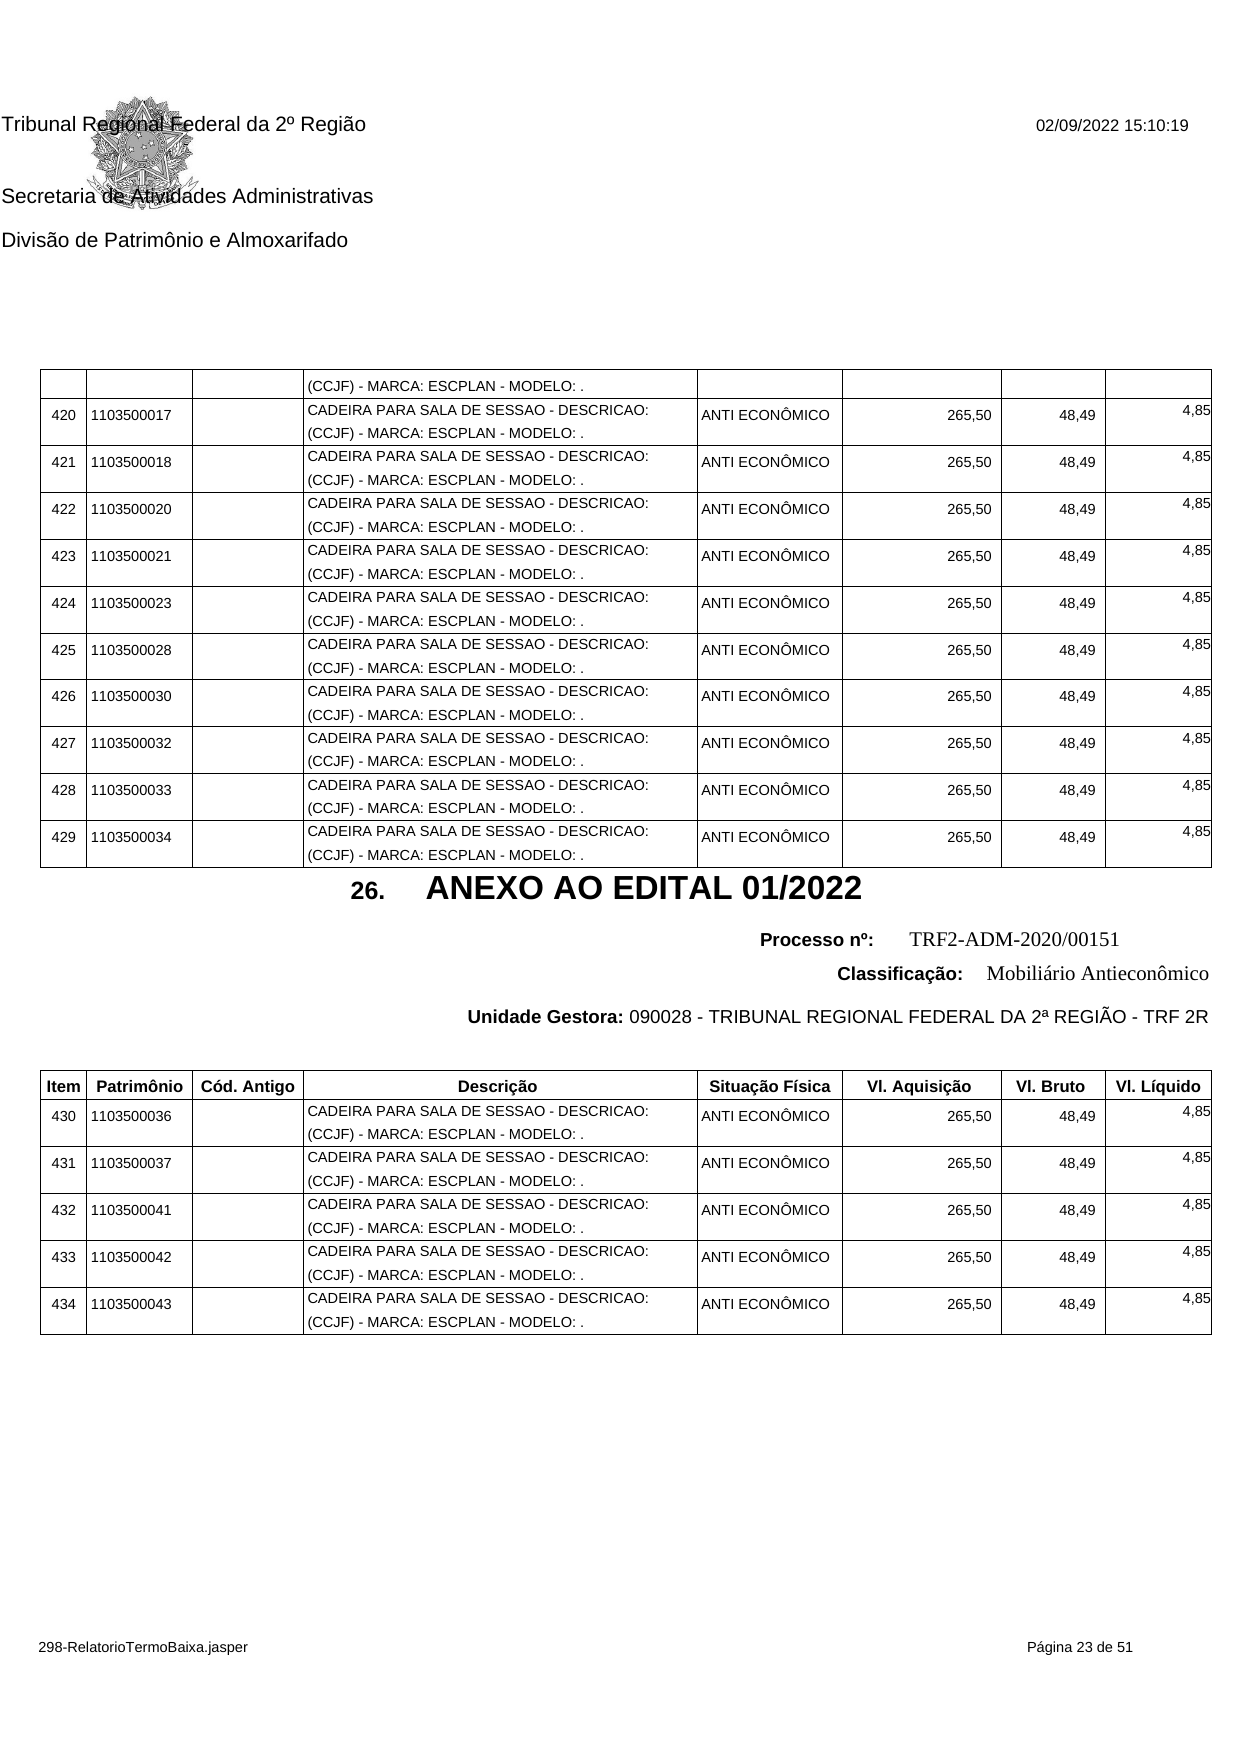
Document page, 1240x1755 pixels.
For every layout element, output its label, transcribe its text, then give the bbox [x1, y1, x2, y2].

table_cell [193, 774, 303, 820]
table_cell 48,49 [1002, 1194, 1105, 1240]
table_header Item [41, 1071, 86, 1099]
table_header Cód. Antigo [193, 1071, 303, 1099]
table_cell ANTI ECONÔMICO [698, 680, 842, 726]
table_cell 1103500020 [87, 493, 192, 539]
table_cell 4,85 [1106, 1241, 1211, 1287]
table_cell 4,85 [1106, 1288, 1211, 1333]
table_cell 48,49 [1002, 1100, 1105, 1146]
table_cell 428 [41, 774, 86, 820]
table_cell (CCJF) - MARCA: ESCPLAN - MODELO: . [304, 370, 697, 398]
table_cell CADEIRA PARA SALA DE SESSAO - DESCRICAO: (CCJF) - MARCA: ESCPLAN - MODELO: . [304, 1100, 697, 1146]
table_cell 265,50 [843, 493, 1001, 539]
table_cell 1103500023 [87, 587, 192, 632]
table_cell 429 [41, 821, 86, 867]
table_cell [193, 370, 303, 398]
table_cell 48,49 [1002, 1241, 1105, 1287]
table_cell [193, 1241, 303, 1287]
table_cell ANTI ECONÔMICO [698, 774, 842, 820]
table_cell ANTI ECONÔMICO [698, 587, 842, 632]
table_cell CADEIRA PARA SALA DE SESSAO - DESCRICAO: (CCJF) - MARCA: ESCPLAN - MODELO: . [304, 727, 697, 773]
table_cell ANTI ECONÔMICO [698, 821, 842, 867]
table_cell 1103500036 [87, 1100, 192, 1146]
table_cell CADEIRA PARA SALA DE SESSAO - DESCRICAO: (CCJF) - MARCA: ESCPLAN - MODELO: . [304, 774, 697, 820]
table_cell 48,49 [1002, 727, 1105, 773]
table_cell CADEIRA PARA SALA DE SESSAO - DESCRICAO: (CCJF) - MARCA: ESCPLAN - MODELO: . [304, 446, 697, 492]
table_cell CADEIRA PARA SALA DE SESSAO - DESCRICAO: (CCJF) - MARCA: ESCPLAN - MODELO: . [304, 634, 697, 679]
table_cell CADEIRA PARA SALA DE SESSAO - DESCRICAO: (CCJF) - MARCA: ESCPLAN - MODELO: . [304, 680, 697, 726]
table_cell 1103500037 [87, 1147, 192, 1193]
table_cell 48,49 [1002, 680, 1105, 726]
table_cell 1103500030 [87, 680, 192, 726]
table_cell 4,85 [1106, 821, 1211, 867]
table_cell 265,50 [843, 727, 1001, 773]
table_header Patrimônio [87, 1071, 192, 1099]
table_cell ANTI ECONÔMICO [698, 1147, 842, 1193]
table_cell 265,50 [843, 1100, 1001, 1146]
table_cell 425 [41, 634, 86, 679]
table_cell ANTI ECONÔMICO [698, 1100, 842, 1146]
table_cell CADEIRA PARA SALA DE SESSAO - DESCRICAO: (CCJF) - MARCA: ESCPLAN - MODELO: . [304, 493, 697, 539]
table_cell 4,85 [1106, 1100, 1211, 1146]
table_cell [193, 399, 303, 445]
table_cell 4,85 [1106, 634, 1211, 679]
table_cell [1002, 370, 1105, 398]
table_header Vl. Bruto [1002, 1071, 1105, 1099]
table_cell 433 [41, 1241, 86, 1287]
table_cell 4,85 [1106, 540, 1211, 586]
table_cell 48,49 [1002, 587, 1105, 632]
table_cell [193, 821, 303, 867]
table_cell 427 [41, 727, 86, 773]
table_cell 265,50 [843, 1147, 1001, 1193]
table_cell CADEIRA PARA SALA DE SESSAO - DESCRICAO: (CCJF) - MARCA: ESCPLAN - MODELO: . [304, 1288, 697, 1333]
table_cell 422 [41, 493, 86, 539]
table_cell 48,49 [1002, 821, 1105, 867]
table_cell 1103500017 [87, 399, 192, 445]
table_cell 421 [41, 446, 86, 492]
table_cell CADEIRA PARA SALA DE SESSAO - DESCRICAO: (CCJF) - MARCA: ESCPLAN - MODELO: . [304, 1194, 697, 1240]
table_cell [698, 370, 842, 398]
table_cell [1106, 370, 1211, 398]
table_cell 265,50 [843, 634, 1001, 679]
table_cell ANTI ECONÔMICO [698, 727, 842, 773]
table_cell 265,50 [843, 821, 1001, 867]
table_cell CADEIRA PARA SALA DE SESSAO - DESCRICAO: (CCJF) - MARCA: ESCPLAN - MODELO: . [304, 399, 697, 445]
table_cell 423 [41, 540, 86, 586]
table_cell [843, 370, 1001, 398]
table_cell ANTI ECONÔMICO [698, 1241, 842, 1287]
table_cell 4,85 [1106, 493, 1211, 539]
table_cell 265,50 [843, 540, 1001, 586]
table_cell 48,49 [1002, 446, 1105, 492]
table_header Vl. Líquido [1106, 1071, 1211, 1099]
table_cell ANTI ECONÔMICO [698, 634, 842, 679]
table_cell 265,50 [843, 1241, 1001, 1287]
table_cell ANTI ECONÔMICO [698, 446, 842, 492]
table_cell 432 [41, 1194, 86, 1240]
text Processo nº: TRF2-ADM-2020/00151 [0, 929, 1214, 951]
table_cell 424 [41, 587, 86, 632]
table_cell 1103500021 [87, 540, 192, 586]
table_cell ANTI ECONÔMICO [698, 493, 842, 539]
table_cell 1103500034 [87, 821, 192, 867]
table_cell 48,49 [1002, 774, 1105, 820]
table_cell CADEIRA PARA SALA DE SESSAO - DESCRICAO: (CCJF) - MARCA: ESCPLAN - MODELO: . [304, 587, 697, 632]
text Unidade Gestora: 090028 - TRIBUNAL REGIONAL FEDERAL DA 2ª REGIÃO - TRF 2R [0, 997, 1214, 1031]
table_cell 4,85 [1106, 727, 1211, 773]
subtitle ANEXO AO EDITAL 01/2022 [0, 868, 1213, 906]
table_cell ANTI ECONÔMICO [698, 399, 842, 445]
table_cell 431 [41, 1147, 86, 1193]
table_cell 1103500028 [87, 634, 192, 679]
table_cell [193, 1147, 303, 1193]
table_cell ANTI ECONÔMICO [698, 1194, 842, 1240]
table_cell 430 [41, 1100, 86, 1146]
table_cell 420 [41, 399, 86, 445]
table_cell 265,50 [843, 774, 1001, 820]
table_cell [193, 587, 303, 632]
table_cell 265,50 [843, 1288, 1001, 1333]
table_cell [41, 370, 86, 398]
table_header Descrição [304, 1071, 697, 1099]
table_cell 48,49 [1002, 634, 1105, 679]
table_cell 1103500032 [87, 727, 192, 773]
table_cell ANTI ECONÔMICO [698, 1288, 842, 1333]
table_cell [193, 1288, 303, 1333]
table_cell 426 [41, 680, 86, 726]
table_cell 48,49 [1002, 540, 1105, 586]
table_cell [193, 1100, 303, 1146]
table_cell [87, 370, 192, 398]
table_cell 434 [41, 1288, 86, 1333]
table_cell [193, 680, 303, 726]
table_cell CADEIRA PARA SALA DE SESSAO - DESCRICAO: (CCJF) - MARCA: ESCPLAN - MODELO: . [304, 1241, 697, 1287]
table_cell [193, 1194, 303, 1240]
table_cell 48,49 [1002, 1147, 1105, 1193]
table_cell 4,85 [1106, 399, 1211, 445]
table_cell 4,85 [1106, 774, 1211, 820]
table_cell 4,85 [1106, 587, 1211, 632]
table_cell CADEIRA PARA SALA DE SESSAO - DESCRICAO: (CCJF) - MARCA: ESCPLAN - MODELO: . [304, 540, 697, 586]
table_cell ANTI ECONÔMICO [698, 540, 842, 586]
table_header Vl. Aquisição [843, 1071, 1001, 1099]
table_cell [193, 727, 303, 773]
table_cell CADEIRA PARA SALA DE SESSAO - DESCRICAO: (CCJF) - MARCA: ESCPLAN - MODELO: . [304, 1147, 697, 1193]
table_cell 48,49 [1002, 399, 1105, 445]
table_header Situação Física [698, 1071, 842, 1099]
table_cell 265,50 [843, 680, 1001, 726]
table_cell 4,85 [1106, 446, 1211, 492]
table_cell 1103500041 [87, 1194, 192, 1240]
table_cell 265,50 [843, 1194, 1001, 1240]
table_cell 4,85 [1106, 680, 1211, 726]
table_cell 1103500018 [87, 446, 192, 492]
table_cell 1103500033 [87, 774, 192, 820]
table_cell CADEIRA PARA SALA DE SESSAO - DESCRICAO: (CCJF) - MARCA: ESCPLAN - MODELO: . [304, 821, 697, 867]
table_cell 4,85 [1106, 1194, 1211, 1240]
table_cell [193, 446, 303, 492]
table_cell 1103500043 [87, 1288, 192, 1333]
table_cell [193, 493, 303, 539]
table_cell 265,50 [843, 399, 1001, 445]
table_cell 4,85 [1106, 1147, 1211, 1193]
table_cell 265,50 [843, 587, 1001, 632]
table_cell 1103500042 [87, 1241, 192, 1287]
table_cell [193, 540, 303, 586]
table_cell [193, 634, 303, 679]
text Classificação: Mobiliário Antieconômico [0, 963, 1214, 985]
table_cell 265,50 [843, 446, 1001, 492]
table_cell 48,49 [1002, 1288, 1105, 1333]
table_cell 48,49 [1002, 493, 1105, 539]
